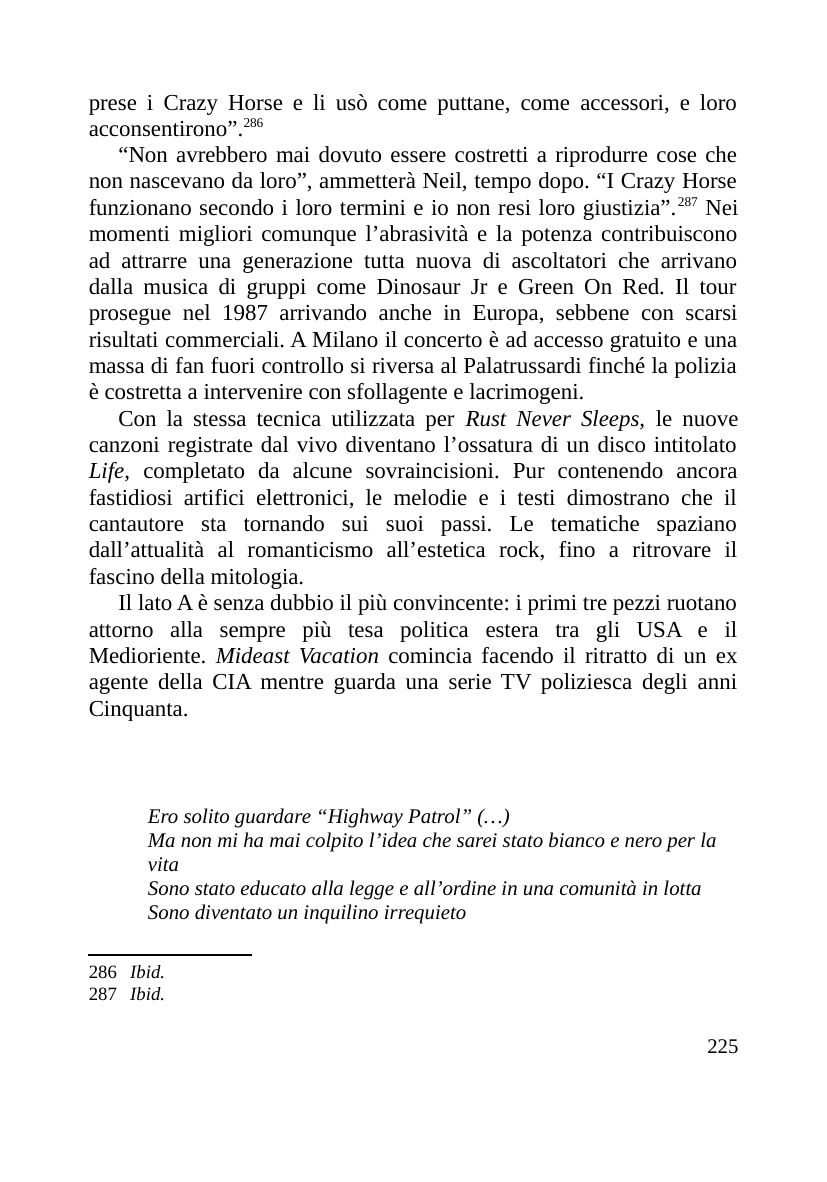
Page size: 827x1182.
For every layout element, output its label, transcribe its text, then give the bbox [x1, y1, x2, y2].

text Ma non mi ha mai colpito l’idea che sarei stato bianco e nero per la [88, 828, 738, 852]
text Sono diventato un inquilino irrequieto [88, 900, 738, 924]
text prese i Crazy Horse e li usò come puttane, come accessori, e loro acconsentirono”. [88, 88, 738, 141]
text Ero solito guardare “Highway Patrol” (…) [88, 804, 738, 828]
text vita [88, 852, 738, 876]
text Sono stato educato alla legge e all’ordine in una comunità in lotta [88, 876, 738, 900]
text Ibid. [88, 961, 738, 982]
text Con la stessa tecnica utilizzata per Rust Never Sleeps, le nuove canzoni registrate dal vivo diventano l’ossatura di un disco intitolato Life, completato da alcune sovraincisioni. Pur contenendo ancora fastidiosi artifici elettronici, le melodie e i testi dimostrano che il cantautore sta tornando sui suoi passi. Le tematiche spaziano dall’attualità al romanticismo all’estetica rock, fino a ritrovare il fascino della mitologia. [88, 405, 738, 589]
text “Non avrebbero mai dovuto essere costretti a riprodurre cose che non nascevano da loro”, ammetterà Neil, tempo dopo. “I Crazy Horse funzionano secondo i loro termini e io non resi loro giustizia”. Nei momenti migliori comunque l’abrasività e la potenza contribuiscono ad attrarre una generazione tutta nuova di ascoltatori che arrivano dalla musica di gruppi come Dinosaur Jr e Green On Red. Il tour prosegue nel 1987 arrivando anche in Europa, sebbene con scarsi risultati commerciali. A Milano il concerto è ad accesso gratuito e una massa di fan fuori controllo si riversa al Palatrussardi finché la polizia è costretta a intervenire con sfollagente e lacrimogeni. [88, 141, 738, 405]
text Il lato A è senza dubbio il più convincente: i primi tre pezzi ruotano attorno alla sempre più tesa politica estera tra gli USA e il Medioriente. Mideast Vacation comincia facendo il ritratto di un ex agente della CIA mentre guarda una serie TV poliziesca degli anni Cinquanta. [88, 589, 738, 721]
text Ibid. [88, 982, 738, 1004]
